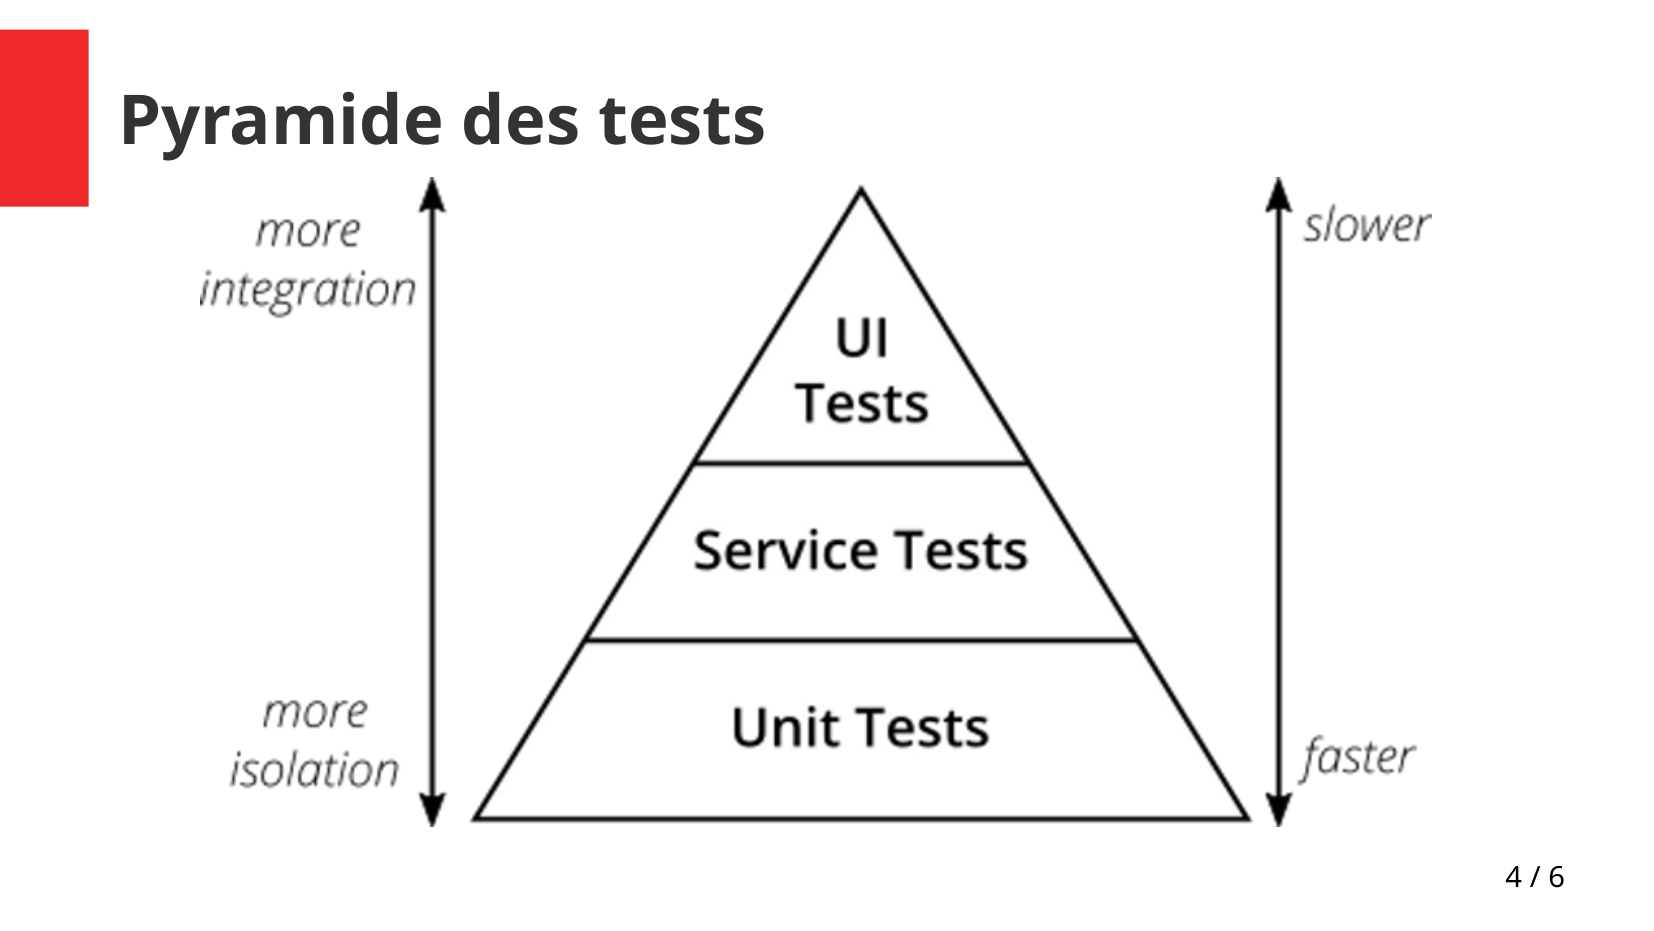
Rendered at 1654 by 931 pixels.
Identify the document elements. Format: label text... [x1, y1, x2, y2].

picture [200, 177, 1432, 827]
title Pyramide des tests [118, 29, 1595, 207]
